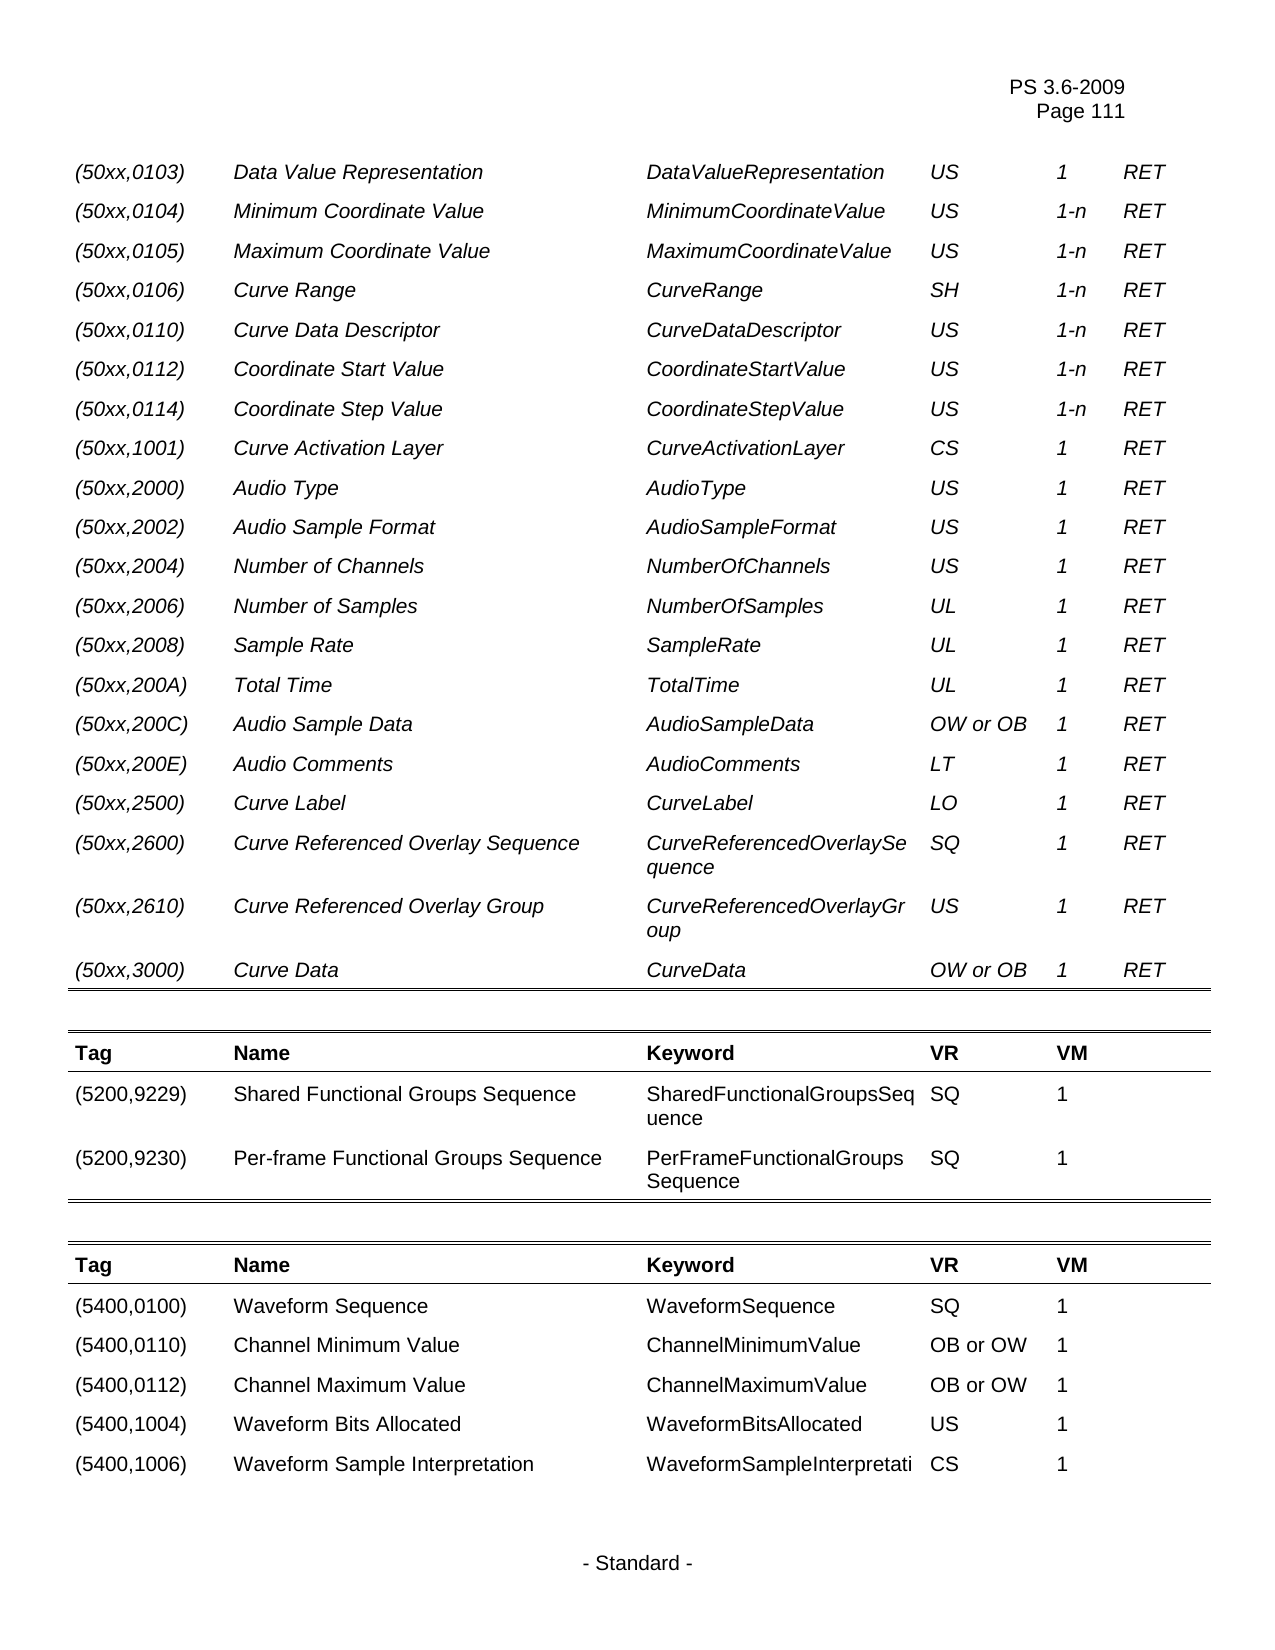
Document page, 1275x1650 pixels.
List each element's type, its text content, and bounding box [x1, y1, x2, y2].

table_cell CurveActivationLayer [639, 426, 923, 466]
table_cell [923, 991, 1049, 1029]
table_cell [68, 1203, 226, 1241]
table_cell (5200,9230) [68, 1136, 226, 1199]
table_cell CurveData [639, 948, 923, 988]
table_cell RET [1116, 885, 1211, 948]
table_cell SQ [923, 1072, 1049, 1136]
table_cell 1 [1049, 150, 1116, 189]
table_cell Number of Samples [226, 584, 639, 624]
table_cell SharedFunctionalGroupsSequence [639, 1072, 923, 1136]
table_cell 1 [1049, 1284, 1116, 1323]
table_cell RET [1116, 624, 1211, 663]
table_cell LO [923, 782, 1049, 821]
table_cell (50xx,2600) [68, 821, 226, 885]
table_cell (50xx,0103) [68, 150, 226, 189]
table_cell Total Time [226, 663, 639, 703]
table_cell ChannelMinimumValue [639, 1324, 923, 1363]
table_cell Data Value Representation [226, 150, 639, 189]
table_cell Waveform Bits Allocated [226, 1403, 639, 1442]
table_cell OW or OB [923, 703, 1049, 742]
table_cell Curve Referenced Overlay Group [226, 885, 639, 948]
table_cell 1 [1049, 821, 1116, 885]
table_cell Tag [68, 1033, 226, 1071]
table_cell Maximum Coordinate Value [226, 229, 639, 268]
table_cell US [923, 387, 1049, 426]
table_cell [226, 1203, 639, 1241]
table_cell RET [1116, 821, 1211, 885]
table_cell (50xx,1001) [68, 426, 226, 466]
table_cell CurveReferencedOverlaySequence [639, 821, 923, 885]
table_cell (5400,0112) [68, 1363, 226, 1402]
table_cell CoordinateStartValue [639, 348, 923, 387]
table_cell [1116, 991, 1211, 1029]
table_cell [1116, 1245, 1211, 1283]
table_cell [1049, 991, 1116, 1029]
table_cell UL [923, 584, 1049, 624]
table_cell SH [923, 269, 1049, 308]
table_cell RET [1116, 387, 1211, 426]
table_cell 1-n [1049, 190, 1116, 229]
table_cell PerFrameFunctionalGroupsSequence [639, 1136, 923, 1199]
table_cell [1116, 1203, 1211, 1241]
table_cell 1 [1049, 1442, 1116, 1481]
table_cell US [923, 229, 1049, 268]
table_cell Channel Maximum Value [226, 1363, 639, 1402]
table_cell Minimum Coordinate Value [226, 190, 639, 229]
table_cell 1 [1049, 624, 1116, 663]
table_cell 1 [1049, 1403, 1116, 1442]
table_cell (50xx,0105) [68, 229, 226, 268]
table_cell 1 [1049, 466, 1116, 505]
table_cell RET [1116, 505, 1211, 545]
table_cell Sample Rate [226, 624, 639, 663]
table_cell 1 [1049, 505, 1116, 545]
table_cell US [923, 1403, 1049, 1442]
table_cell SQ [923, 1136, 1049, 1199]
table_cell OW or OB [923, 948, 1049, 988]
table_cell RET [1116, 308, 1211, 347]
table_cell RET [1116, 584, 1211, 624]
table_cell Waveform Sample Interpretation [226, 1442, 639, 1481]
table_cell WaveformSampleInterpretati [639, 1442, 923, 1481]
table_cell Curve Activation Layer [226, 426, 639, 466]
table_cell (50xx,2500) [68, 782, 226, 821]
table_cell RET [1116, 545, 1211, 584]
table_cell (50xx,2610) [68, 885, 226, 948]
table_cell (50xx,0110) [68, 308, 226, 347]
table_cell [639, 991, 923, 1029]
table_cell [1116, 1442, 1211, 1481]
table_cell DataValueRepresentation [639, 150, 923, 189]
table_cell (50xx,0104) [68, 190, 226, 229]
table_cell US [923, 308, 1049, 347]
table_cell (50xx,0112) [68, 348, 226, 387]
table_cell 1-n [1049, 348, 1116, 387]
table_cell [1116, 1033, 1211, 1071]
table_cell (50xx,2008) [68, 624, 226, 663]
table_cell US [923, 505, 1049, 545]
table_cell SampleRate [639, 624, 923, 663]
table_cell (50xx,200A) [68, 663, 226, 703]
table_cell RET [1116, 703, 1211, 742]
table_cell CurveRange [639, 269, 923, 308]
table_cell 1-n [1049, 308, 1116, 347]
table_cell (50xx,2004) [68, 545, 226, 584]
table_cell Tag [68, 1245, 226, 1283]
table_cell [1049, 1203, 1116, 1241]
table_cell US [923, 348, 1049, 387]
table_cell Curve Data [226, 948, 639, 988]
table_cell ChannelMaximumValue [639, 1363, 923, 1402]
table_cell RET [1116, 269, 1211, 308]
table_cell [1116, 1403, 1211, 1442]
table_cell [68, 991, 226, 1029]
table_cell Audio Type [226, 466, 639, 505]
table_cell Keyword [639, 1245, 923, 1283]
table_cell [1116, 1324, 1211, 1363]
table_cell US [923, 545, 1049, 584]
table_cell CoordinateStepValue [639, 387, 923, 426]
table_cell RET [1116, 348, 1211, 387]
table_cell (5400,0110) [68, 1324, 226, 1363]
table_cell US [923, 466, 1049, 505]
table_cell AudioSampleData [639, 703, 923, 742]
table_cell OB or OW [923, 1324, 1049, 1363]
table_cell AudioType [639, 466, 923, 505]
table_cell 1 [1049, 742, 1116, 782]
table_cell MaximumCoordinateValue [639, 229, 923, 268]
table_cell WaveformBitsAllocated [639, 1403, 923, 1442]
table_cell Per-frame Functional Groups Sequence [226, 1136, 639, 1199]
table_cell Curve Data Descriptor [226, 308, 639, 347]
table_cell AudioComments [639, 742, 923, 782]
table_cell Name [226, 1245, 639, 1283]
table_cell Waveform Sequence [226, 1284, 639, 1323]
table_cell (50xx,2000) [68, 466, 226, 505]
table_cell (5400,0100) [68, 1284, 226, 1323]
table_cell [226, 991, 639, 1029]
table_cell (50xx,0114) [68, 387, 226, 426]
table_cell 1 [1049, 1324, 1116, 1363]
table_cell 1 [1049, 1072, 1116, 1136]
table_cell UL [923, 663, 1049, 703]
table_cell VM [1049, 1033, 1116, 1071]
table_cell NumberOfChannels [639, 545, 923, 584]
table_cell 1 [1049, 663, 1116, 703]
table_cell Curve Referenced Overlay Sequence [226, 821, 639, 885]
table_cell (50xx,200C) [68, 703, 226, 742]
table_cell 1 [1049, 1136, 1116, 1199]
table_cell UL [923, 624, 1049, 663]
table_cell 1 [1049, 885, 1116, 948]
table_cell RET [1116, 190, 1211, 229]
table_cell Coordinate Step Value [226, 387, 639, 426]
table_cell CS [923, 1442, 1049, 1481]
table_cell Coordinate Start Value [226, 348, 639, 387]
table_cell Audio Comments [226, 742, 639, 782]
table_cell [1116, 1284, 1211, 1323]
table_cell US [923, 150, 1049, 189]
table_cell RET [1116, 426, 1211, 466]
table_cell (5400,1006) [68, 1442, 226, 1481]
table_cell [923, 1203, 1049, 1241]
table_cell (50xx,2006) [68, 584, 226, 624]
table_cell CS [923, 426, 1049, 466]
table_cell [1116, 1363, 1211, 1402]
table_cell [1116, 1136, 1211, 1199]
table_cell Number of Channels [226, 545, 639, 584]
table_cell (50xx,200E) [68, 742, 226, 782]
table_cell Curve Range [226, 269, 639, 308]
table_cell (50xx,0106) [68, 269, 226, 308]
table_cell Channel Minimum Value [226, 1324, 639, 1363]
table_cell [639, 1203, 923, 1241]
table_cell 1-n [1049, 229, 1116, 268]
table_cell RET [1116, 466, 1211, 505]
table_cell RET [1116, 742, 1211, 782]
table_cell [1116, 1072, 1211, 1136]
table_cell (5200,9229) [68, 1072, 226, 1136]
table_cell 1-n [1049, 269, 1116, 308]
table_cell Name [226, 1033, 639, 1071]
table_cell Keyword [639, 1033, 923, 1071]
table_cell AudioSampleFormat [639, 505, 923, 545]
table_cell 1 [1049, 948, 1116, 988]
table_cell CurveDataDescriptor [639, 308, 923, 347]
table_cell RET [1116, 663, 1211, 703]
table_cell Shared Functional Groups Sequence [226, 1072, 639, 1136]
table_cell RET [1116, 782, 1211, 821]
table_cell SQ [923, 1284, 1049, 1323]
table_cell NumberOfSamples [639, 584, 923, 624]
table_cell 1 [1049, 782, 1116, 821]
table_cell US [923, 885, 1049, 948]
table_cell US [923, 190, 1049, 229]
table_cell RET [1116, 948, 1211, 988]
table_cell Curve Label [226, 782, 639, 821]
table_cell Audio Sample Data [226, 703, 639, 742]
table_cell Audio Sample Format [226, 505, 639, 545]
table_cell 1 [1049, 545, 1116, 584]
table_cell (50xx,2002) [68, 505, 226, 545]
table_cell RET [1116, 229, 1211, 268]
table_cell LT [923, 742, 1049, 782]
table_cell VR [923, 1245, 1049, 1283]
table_cell (50xx,3000) [68, 948, 226, 988]
table_cell MinimumCoordinateValue [639, 190, 923, 229]
table_cell VM [1049, 1245, 1116, 1283]
table_cell 1 [1049, 426, 1116, 466]
table_cell SQ [923, 821, 1049, 885]
table_cell 1 [1049, 1363, 1116, 1402]
table_cell VR [923, 1033, 1049, 1071]
table_cell WaveformSequence [639, 1284, 923, 1323]
table_cell CurveLabel [639, 782, 923, 821]
table_cell CurveReferencedOverlayGroup [639, 885, 923, 948]
table_cell (5400,1004) [68, 1403, 226, 1442]
table_cell 1-n [1049, 387, 1116, 426]
table_cell 1 [1049, 584, 1116, 624]
table_cell 1 [1049, 703, 1116, 742]
table_cell TotalTime [639, 663, 923, 703]
table_cell RET [1116, 150, 1211, 189]
table_cell OB or OW [923, 1363, 1049, 1402]
